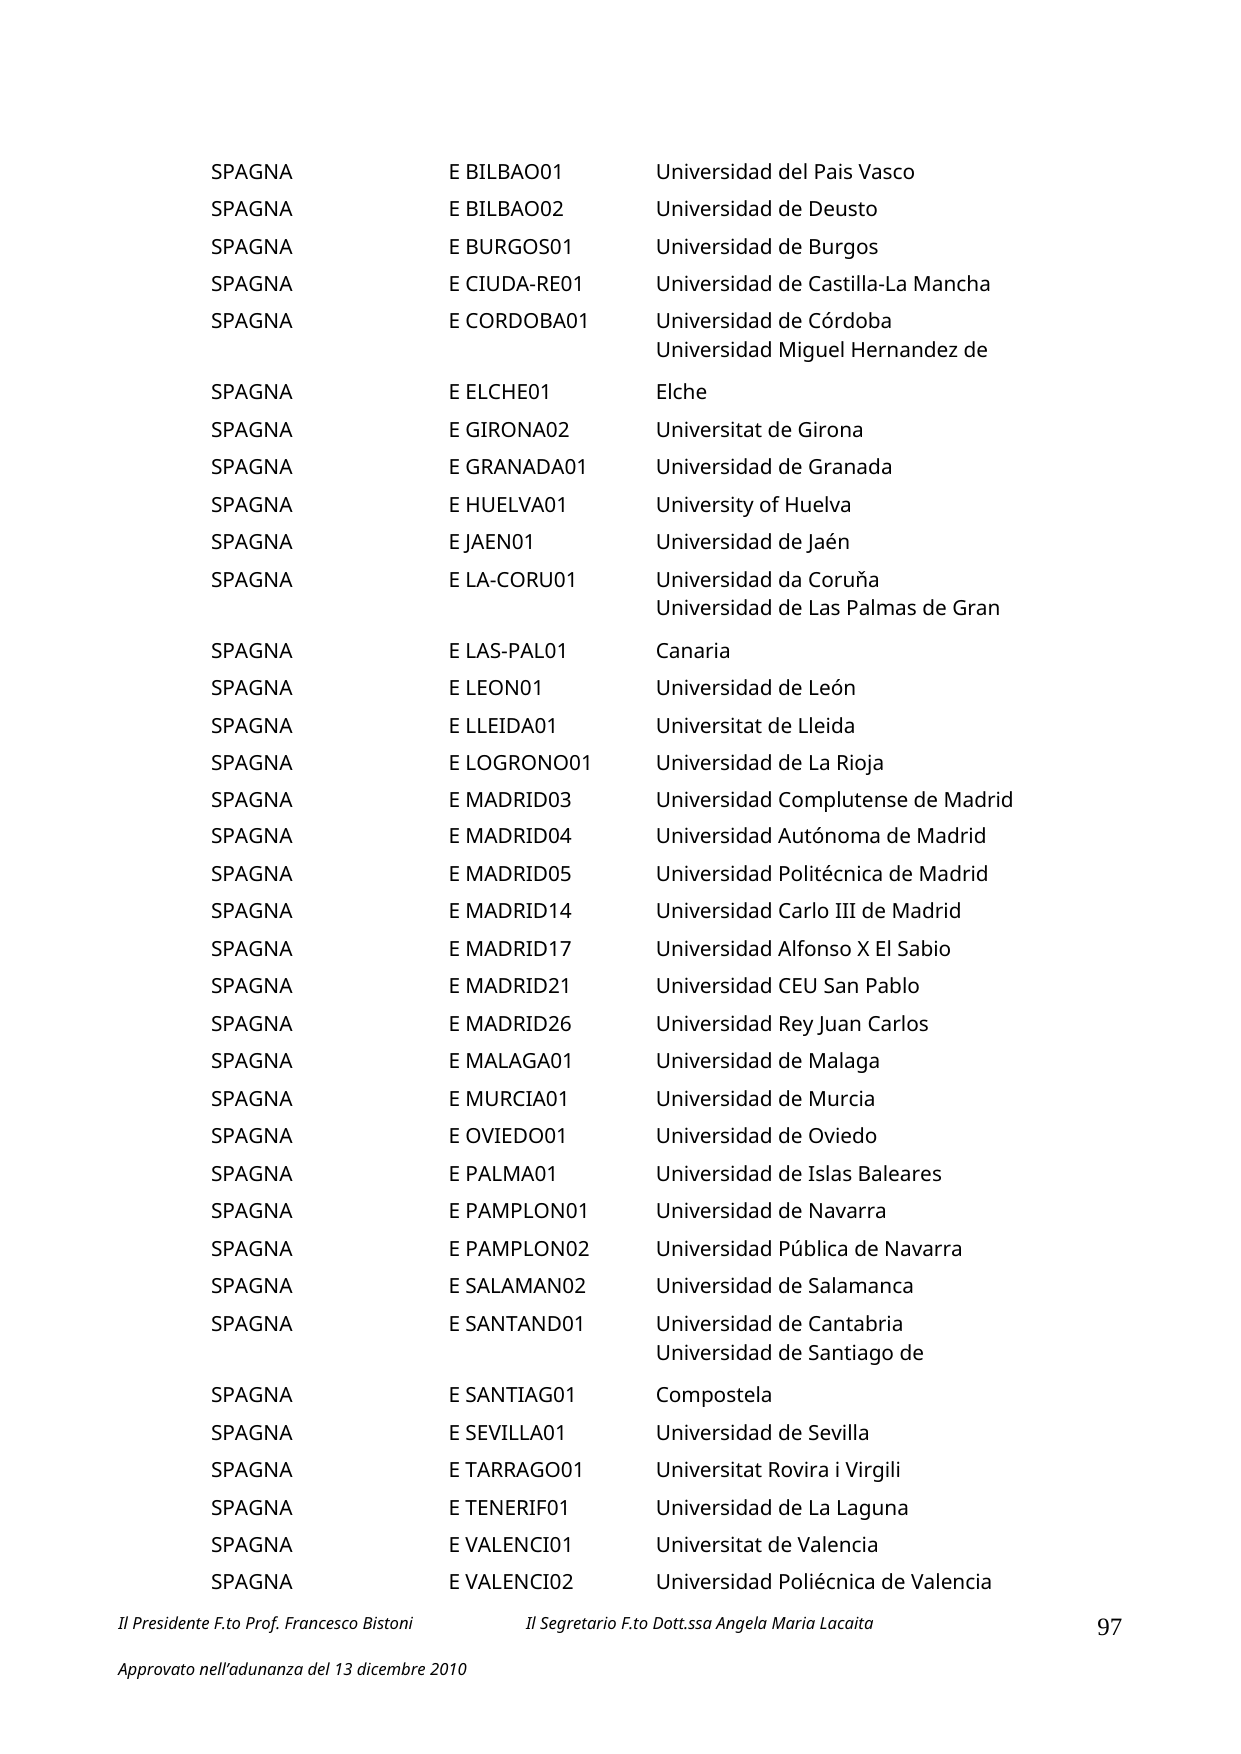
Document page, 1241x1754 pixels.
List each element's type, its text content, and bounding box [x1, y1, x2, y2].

table_cell Universidad de Jaén [648, 518, 1037, 556]
table_cell SPAGNA [204, 297, 441, 335]
table_cell E MURCIA01 [441, 1075, 648, 1113]
table_cell E CORDOBA01 [441, 297, 648, 335]
table_cell SPAGNA [204, 664, 441, 702]
table_cell Universidad de La Rioja [648, 739, 1037, 777]
table_cell SPAGNA [204, 1113, 441, 1150]
table_cell Universidad de Sevilla [648, 1409, 1037, 1446]
table_cell SPAGNA [204, 481, 441, 518]
table_cell E MADRID04 [441, 814, 648, 850]
table_cell Universidad de León [648, 664, 1037, 702]
table_cell E VALENCI01 [441, 1521, 648, 1559]
table_cell Universitat de Valencia [648, 1521, 1037, 1559]
table_cell E CIUDA-RE01 [441, 260, 648, 297]
table_cell Universidad del Pais Vasco [648, 148, 1037, 185]
table_cell E BURGOS01 [441, 223, 648, 260]
table_cell SPAGNA [204, 702, 441, 739]
table_cell Universitat de Lleida [648, 702, 1037, 739]
table_cell SPAGNA [204, 814, 441, 850]
table_cell SPAGNA [204, 1446, 441, 1484]
table_cell E SANTAND01 [441, 1300, 648, 1338]
table_cell SPAGNA [204, 1300, 441, 1338]
table_cell E MALAGA01 [441, 1038, 648, 1075]
table_cell Universidad de Santiago de Compostela [648, 1338, 1037, 1409]
table_cell E MADRID05 [441, 850, 648, 888]
table_cell Universidad de Deusto [648, 185, 1037, 223]
table_cell E HUELVA01 [441, 481, 648, 518]
table_cell SPAGNA [204, 518, 441, 556]
table_cell Universitat Rovira i Virgili [648, 1446, 1037, 1484]
table_cell SPAGNA [204, 925, 441, 963]
table_cell Universidad Autónoma de Madrid [648, 814, 1037, 850]
table_cell SPAGNA [204, 963, 441, 1000]
table_cell Universidad da Coruňa [648, 556, 1037, 593]
table_cell E LEON01 [441, 664, 648, 702]
table_cell Universidad Poliécnica de Valencia [648, 1559, 1037, 1596]
table_cell E SANTIAG01 [441, 1338, 648, 1409]
table_cell SPAGNA [204, 1484, 441, 1521]
table_cell Universidad de Cantabria [648, 1300, 1037, 1338]
table_cell SPAGNA [204, 1409, 441, 1446]
table_cell Universidad Alfonso X El Sabio [648, 925, 1037, 963]
table_cell Universidad de Las Palmas de Gran Canaria [648, 593, 1037, 664]
table_cell E TENERIF01 [441, 1484, 648, 1521]
table_cell Universitat de Girona [648, 406, 1037, 443]
table_cell E VALENCI02 [441, 1559, 648, 1596]
table_cell E OVIEDO01 [441, 1113, 648, 1150]
table_cell Universidad de Navarra [648, 1188, 1037, 1225]
table_cell E MADRID03 [441, 777, 648, 814]
table_cell E LLEIDA01 [441, 702, 648, 739]
table_cell Universidad Rey Juan Carlos [648, 1000, 1037, 1038]
table_cell SPAGNA [204, 739, 441, 777]
table_cell E PAMPLON01 [441, 1188, 648, 1225]
table_cell SPAGNA [204, 888, 441, 925]
table_cell E MADRID14 [441, 888, 648, 925]
table_cell Universidad de Murcia [648, 1075, 1037, 1113]
table_cell E PALMA01 [441, 1150, 648, 1188]
table_cell SPAGNA [204, 223, 441, 260]
table_cell Universidad Pública de Navarra [648, 1225, 1037, 1263]
table_cell E BILBAO01 [441, 148, 648, 185]
table_cell Universidad Carlo III de Madrid [648, 888, 1037, 925]
table_cell Universidad Complutense de Madrid [648, 777, 1037, 814]
table_cell Universidad Politécnica de Madrid [648, 850, 1037, 888]
table_cell SPAGNA [204, 1075, 441, 1113]
table_cell E MADRID17 [441, 925, 648, 963]
table_cell E SALAMAN02 [441, 1263, 648, 1300]
table_cell E ELCHE01 [441, 335, 648, 406]
table_cell SPAGNA [204, 777, 441, 814]
table_cell E GIRONA02 [441, 406, 648, 443]
table_cell SPAGNA [204, 1225, 441, 1263]
table_cell SPAGNA [204, 1188, 441, 1225]
table_cell E GRANADA01 [441, 443, 648, 481]
table_cell SPAGNA [204, 556, 441, 593]
table_cell E SEVILLA01 [441, 1409, 648, 1446]
table_cell SPAGNA [204, 443, 441, 481]
table_cell University of Huelva [648, 481, 1037, 518]
table_cell E MADRID26 [441, 1000, 648, 1038]
table_cell Universidad de Burgos [648, 223, 1037, 260]
table_cell SPAGNA [204, 1338, 441, 1409]
table_cell E PAMPLON02 [441, 1225, 648, 1263]
table_cell E JAEN01 [441, 518, 648, 556]
table_cell SPAGNA [204, 406, 441, 443]
table_cell SPAGNA [204, 1521, 441, 1559]
table_cell Universidad de Granada [648, 443, 1037, 481]
table_cell Universidad CEU San Pablo [648, 963, 1037, 1000]
table_cell SPAGNA [204, 1559, 441, 1596]
table_cell SPAGNA [204, 1263, 441, 1300]
table_cell Universidad de La Laguna [648, 1484, 1037, 1521]
table_cell SPAGNA [204, 185, 441, 223]
table_cell SPAGNA [204, 335, 441, 406]
table_cell SPAGNA [204, 1000, 441, 1038]
table_cell SPAGNA [204, 148, 441, 185]
table_cell E TARRAGO01 [441, 1446, 648, 1484]
table_cell Universidad de Salamanca [648, 1263, 1037, 1300]
table_cell Universidad de Oviedo [648, 1113, 1037, 1150]
table_cell SPAGNA [204, 260, 441, 297]
table_cell SPAGNA [204, 850, 441, 888]
table_cell SPAGNA [204, 1038, 441, 1075]
table_cell E LA-CORU01 [441, 556, 648, 593]
table_cell SPAGNA [204, 1150, 441, 1188]
table_cell E LOGRONO01 [441, 739, 648, 777]
table_cell E MADRID21 [441, 963, 648, 1000]
table_cell Universidad de Islas Baleares [648, 1150, 1037, 1188]
table_cell Universidad de Castilla-La Mancha [648, 260, 1037, 297]
table_cell Universidad Miguel Hernandez de Elche [648, 335, 1037, 406]
table_cell SPAGNA [204, 593, 441, 664]
table_cell Universidad de Córdoba [648, 297, 1037, 335]
table_cell E BILBAO02 [441, 185, 648, 223]
table_cell E LAS-PAL01 [441, 593, 648, 664]
table_cell Universidad de Malaga [648, 1038, 1037, 1075]
